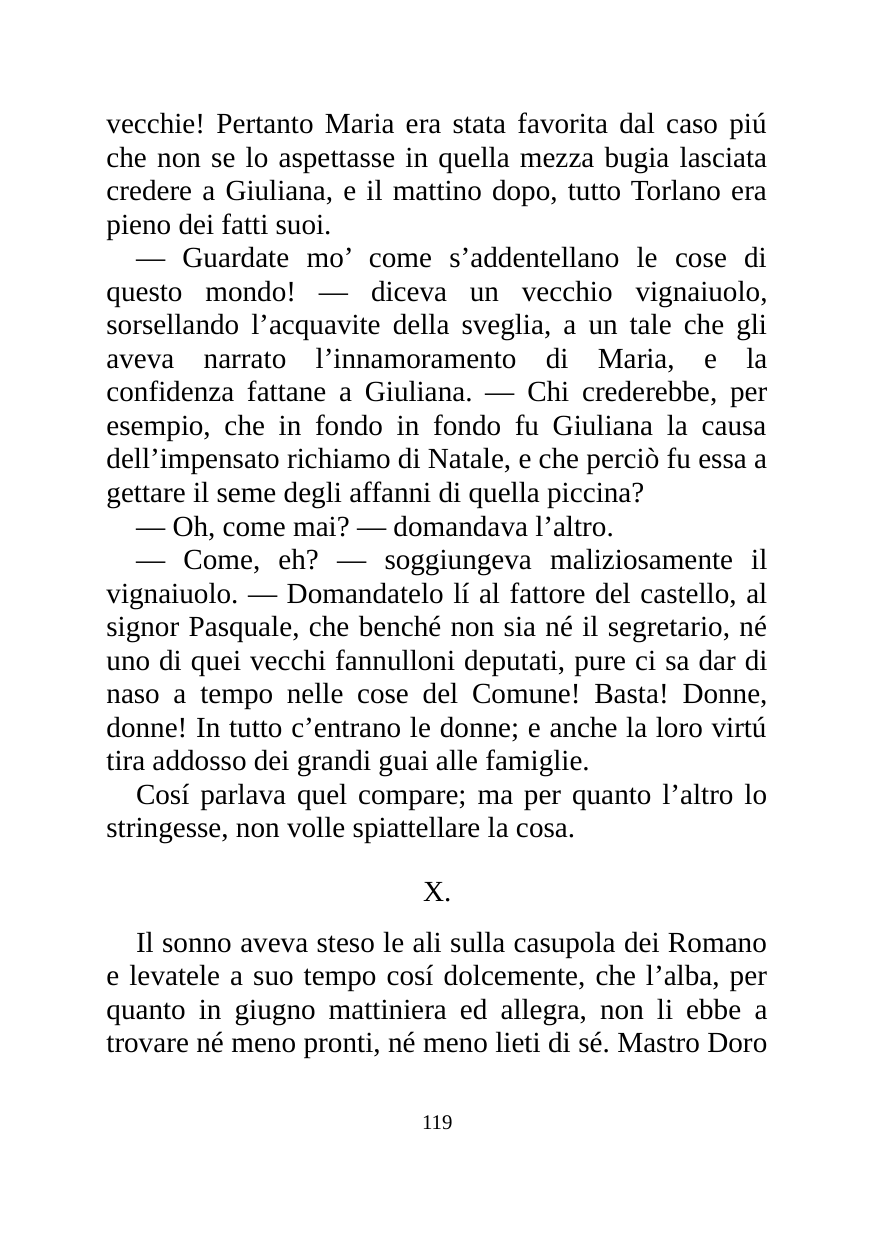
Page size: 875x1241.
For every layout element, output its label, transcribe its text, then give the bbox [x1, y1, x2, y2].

text Il sonno aveva steso le ali sulla casupola dei Romano e levatele a suo tempo cosí dolcemente, che l’alba, per quanto in giugno mattiniera ed allegra, non li ebbe a trovare né meno pronti, né meno lieti di sé. Mastro Doro [106, 925, 768, 1059]
subtitle X. [106, 874, 768, 907]
text — Guardate mo’ come s’addentellano le cose di questo mondo! — diceva un vecchio vignaiuolo, sorsellando l’acquavite della sveglia, a un tale che gli aveva narrato l’innamoramento di Maria, e la confidenza fattane a Giuliana. — Chi crederebbe, per esempio, che in fondo in fondo fu Giuliana la causa dell’impensato richiamo di Natale, e che perciò fu essa a gettare il seme degli affanni di quella piccina? [106, 240, 768, 509]
text — Come, eh? — soggiungeva maliziosamente il vignaiuolo. — Domandatelo lí al fattore del castello, al signor Pasquale, che benché non sia né il segretario, né uno di quei vecchi fannulloni deputati, pure ci sa dar di naso a tempo nelle cose del Comune! Basta! Donne, donne! In tutto c’entrano le donne; e anche la loro virtú tira addosso dei grandi guai alle famiglie. [106, 542, 768, 777]
text vecchie! Pertanto Maria era stata favorita dal caso piú che non se lo aspettasse in quella mezza bugia lasciata credere a Giuliana, e il mattino dopo, tutto Torlano era pieno dei fatti suoi. [106, 106, 768, 240]
text Cosí parlava quel compare; ma per quanto l’altro lo stringesse, non volle spiattellare la cosa. [106, 777, 768, 844]
text — Oh, come mai? — domandava l’altro. [106, 509, 768, 542]
